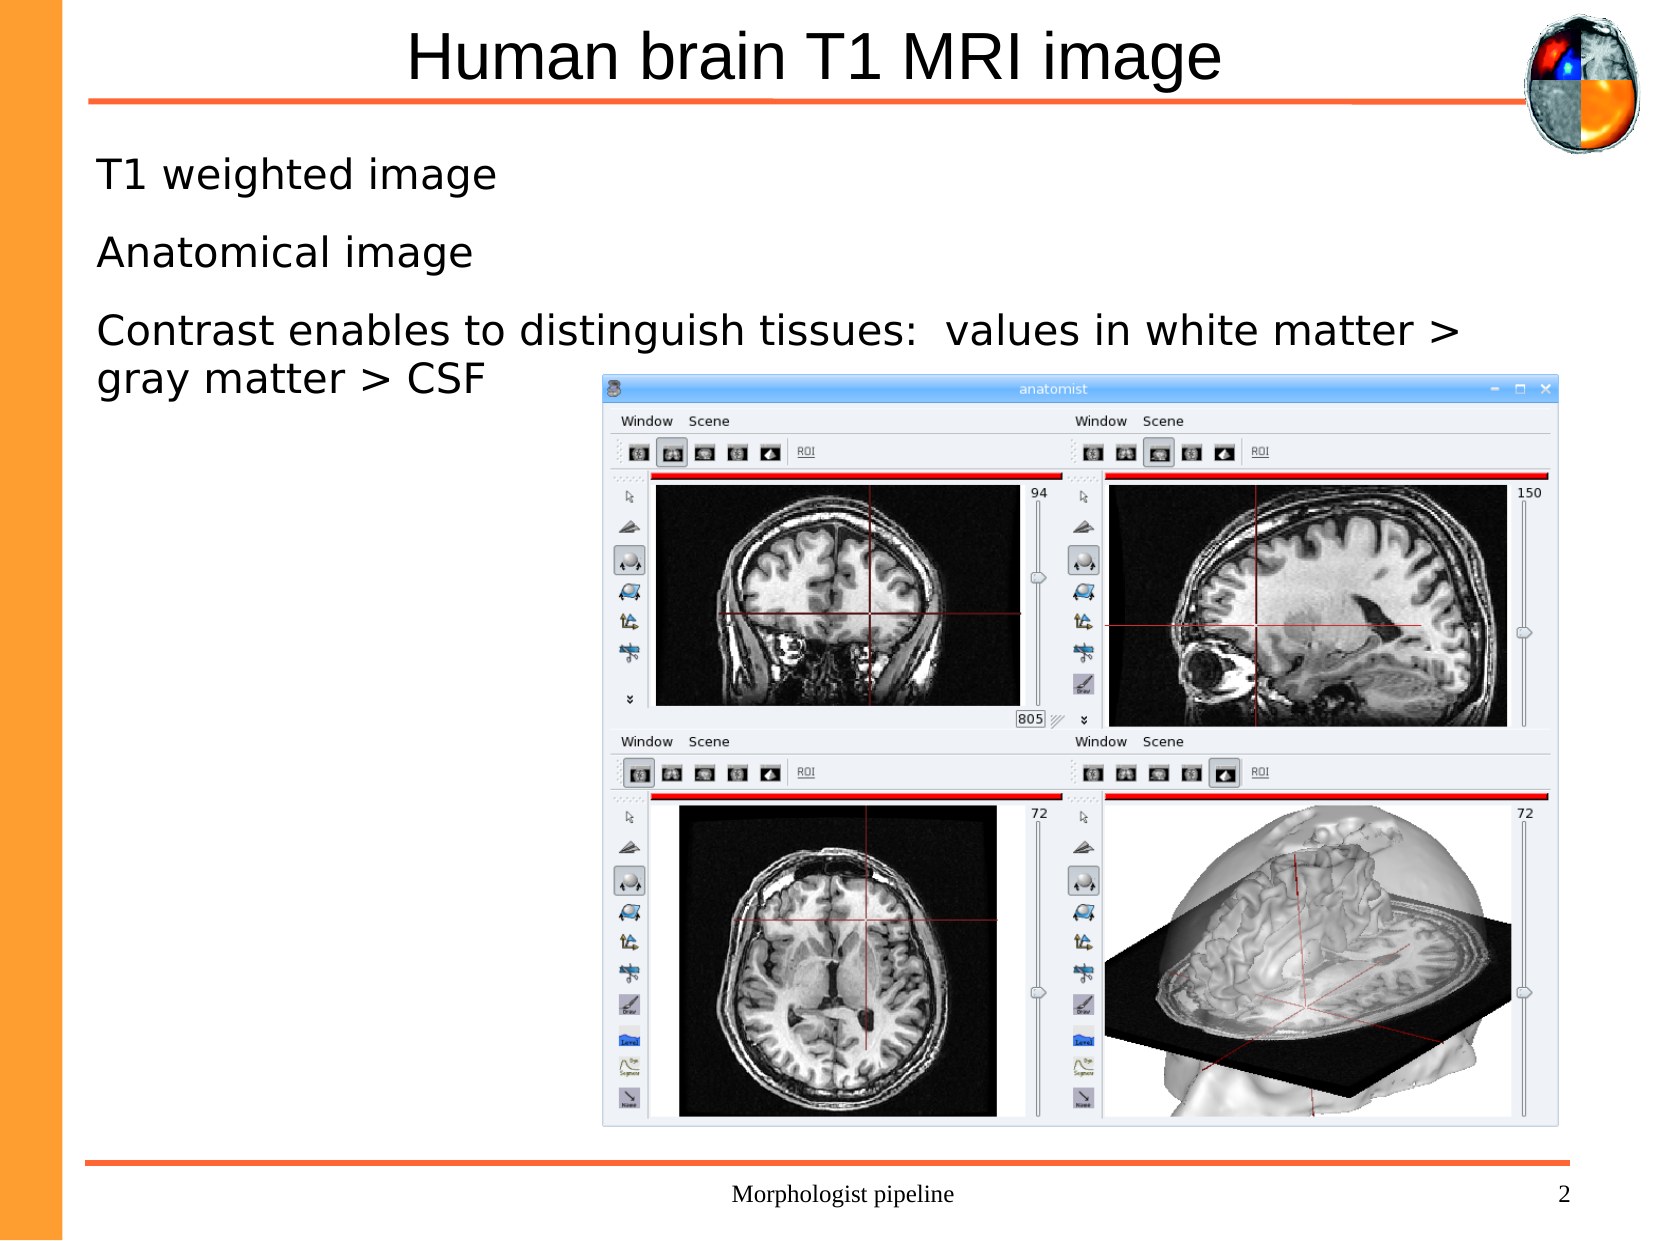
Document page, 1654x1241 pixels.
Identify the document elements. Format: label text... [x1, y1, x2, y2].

title Human brain T1 MRI image [120, 15, 1510, 98]
picture [602, 374, 1559, 1127]
list T1 weighted image Anatomical image Contrast enables to distinguish tissues: values in white matter > gray matter > CSF [96, 150, 1564, 1109]
picture [1523, 13, 1642, 156]
